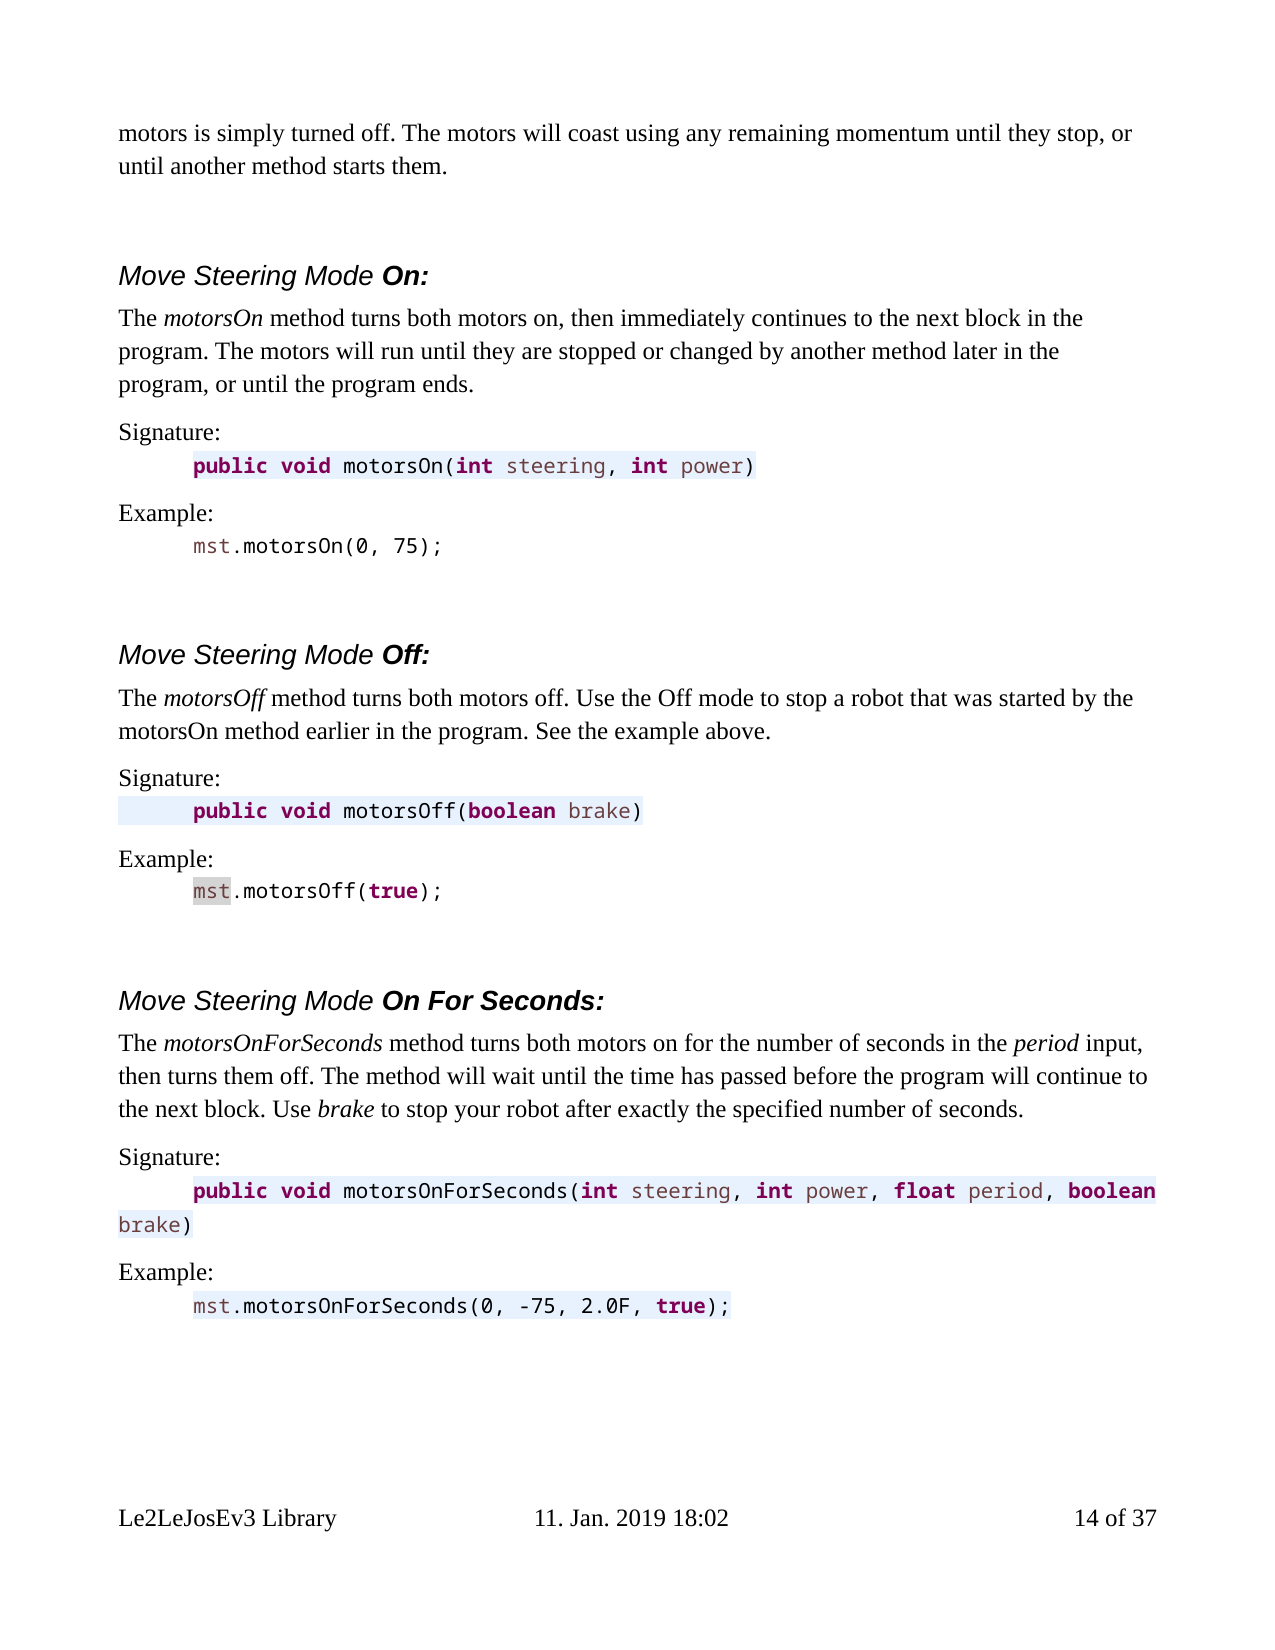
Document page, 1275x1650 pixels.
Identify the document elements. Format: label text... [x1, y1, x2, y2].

text Example: mst.motorsOff(true); [118, 844, 1157, 905]
text The motorsOnForSeconds method turns both motors on for the number of seconds in the period input, then turns them off. The method will wait until the time has passed before the program will continue to the next block. Use brake to stop your robot after exactly the specified number of seconds. [118, 1028, 1157, 1123]
subtitle Move Steering Mode Off: [118, 638, 1157, 670]
text Example: mst.motorsOnForSeconds(0, -75, 2.0F, true); [118, 1257, 1157, 1319]
subtitle Move Steering Mode On For Seconds: [118, 984, 1157, 1016]
text Signature: public void motorsOn(int steering, int power) [118, 417, 1157, 479]
text The motorsOff method turns both motors off. Use the Off mode to stop a robot that was started by the motorsOn method earlier in the program. See the example above. [118, 683, 1157, 745]
text Signature: public void motorsOnForSeconds(int steering, int power, float period, boolean brake) [118, 1142, 1157, 1238]
subtitle Move Steering Mode On: [118, 259, 1157, 291]
text The motorsOn method turns both motors on, then immediately continues to the next block in the program. The motors will run until they are stopped or changed by another method later in the program, or until the program ends. [118, 303, 1157, 398]
text Example: mst.motorsOn(0, 75); [118, 498, 1157, 560]
text motors is simply turned off. The motors will coast using any remaining momentum until they stop, or until another method starts them. [118, 118, 1157, 180]
text Signature: public void motorsOff(boolean brake) [118, 763, 1157, 825]
